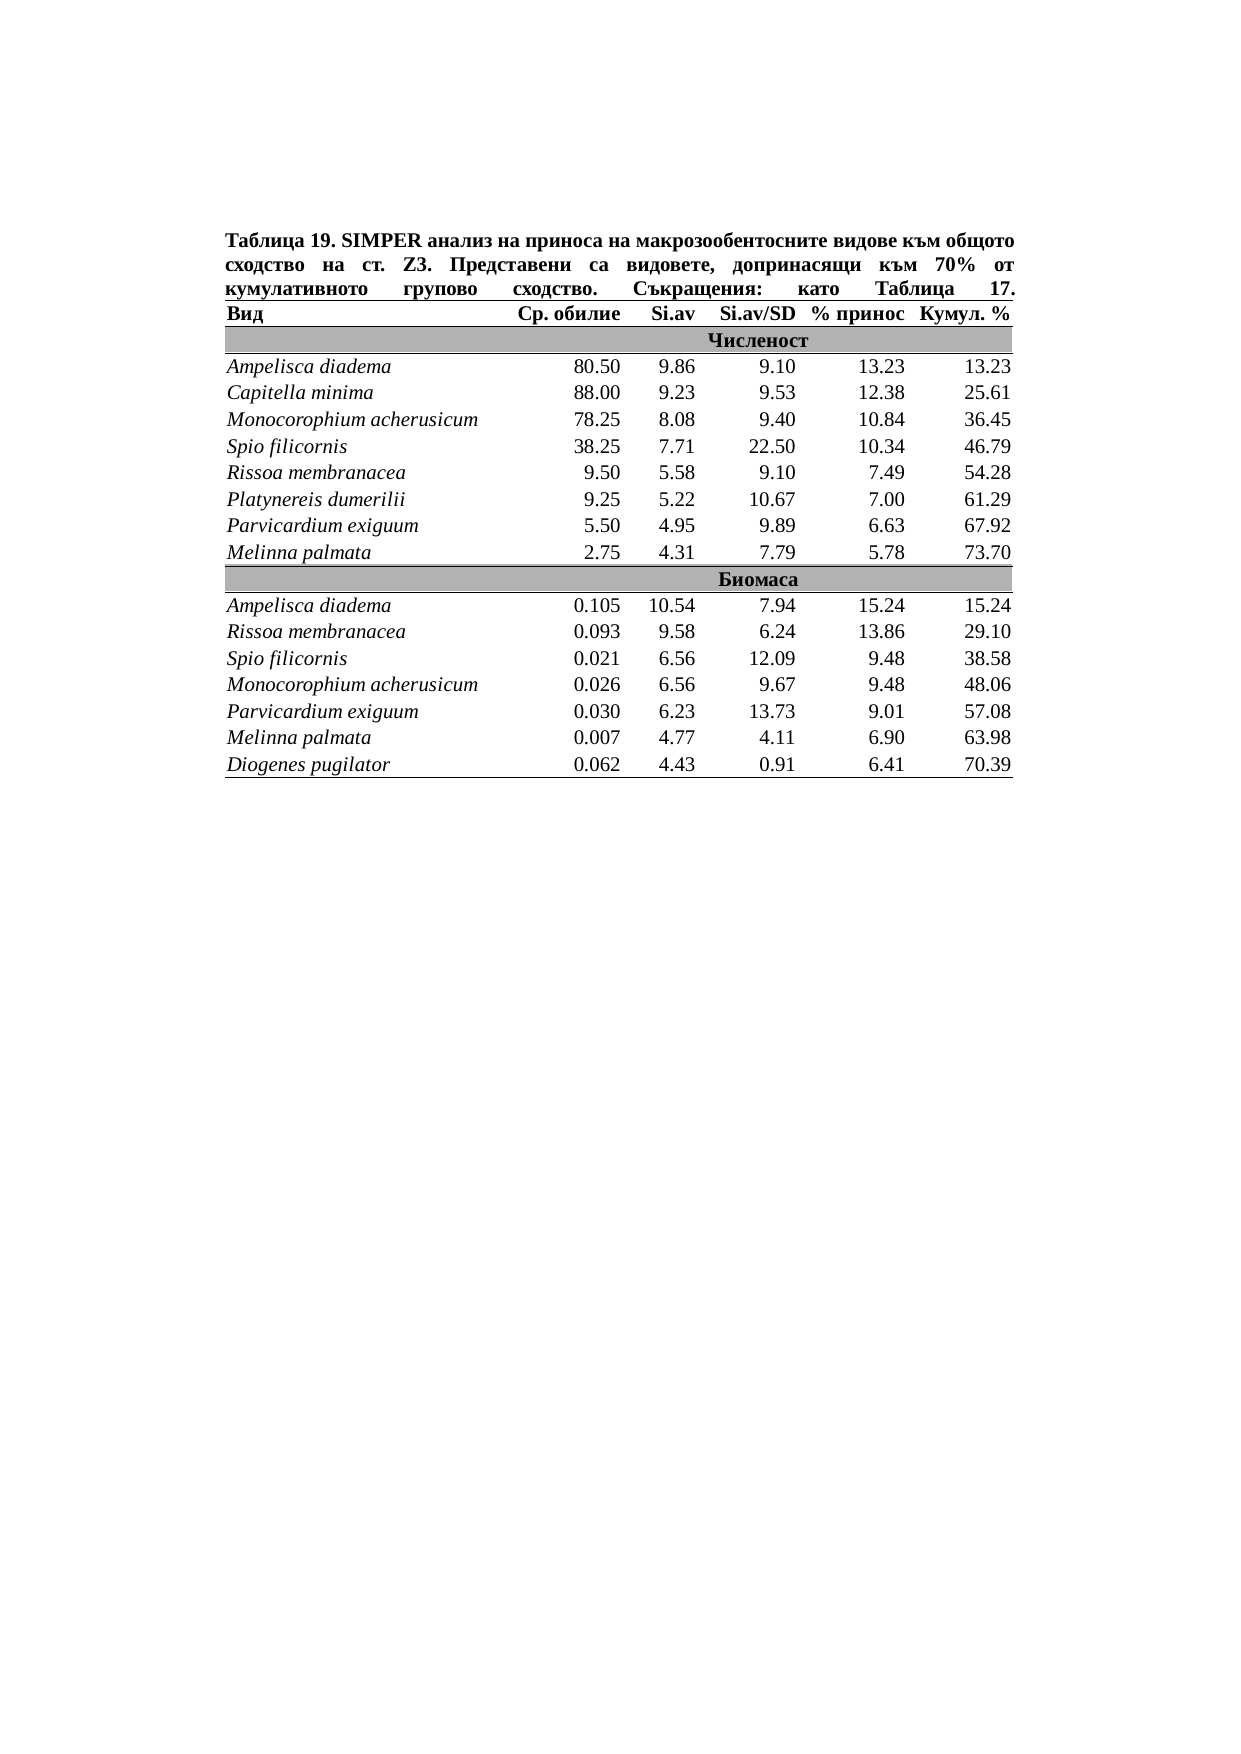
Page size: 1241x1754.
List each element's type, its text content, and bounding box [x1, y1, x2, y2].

text Таблица 19. SIMPER анализ на приноса на макрозообентосните видове към общото сходство на ст. Z3. Представени са видовете, допринасящи към 70% от кумулативното групово сходство. Съкращения: като Таблица 17. [225, 228, 1016, 780]
